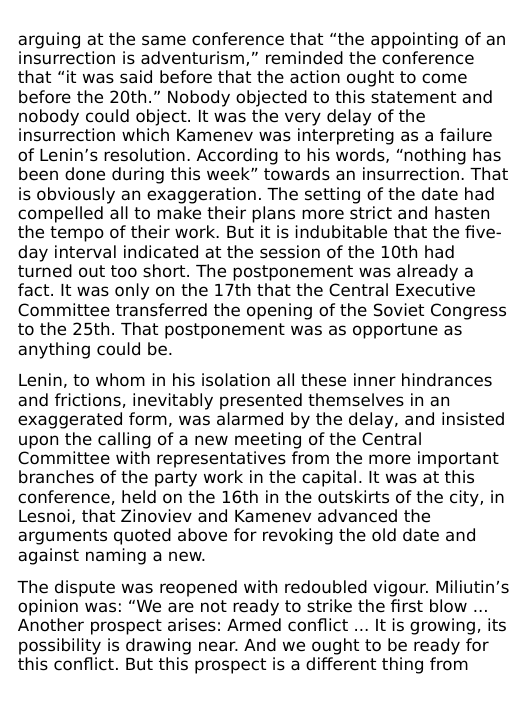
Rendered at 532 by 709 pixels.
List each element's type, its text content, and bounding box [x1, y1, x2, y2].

text Lenin, to whom in his isolation all these inner hindrances and frictions, inevitably presented themselves in an exaggerated form, was alarmed by the delay, and insisted upon the calling of a new meeting of the Central Committee with representatives from the more important branches of the party work in the capital. It was at this conference, held on the 16th in the outskirts of the city, in Lesnoi, that Zinoviev and Kamenev advanced the arguments quoted above for revoking the old date and against naming a new. [18, 371, 514, 565]
text arguing at the same conference that “the appointing of an insurrection is adventurism,” reminded the conference that “it was said before that the action ought to come before the 20th.” Nobody objected to this statement and nobody could object. It was the very delay of the insurrection which Kamenev was interpreting as a failure of Lenin’s resolution. According to his words, “nothing has been done during this week” towards an insurrection. That is obviously an exaggeration. The setting of the date had compelled all to make their plans more strict and hasten the tempo of their work. But it is indubitable that the five-day interval indicated at the session of the 10th had turned out too short. The postponement was already a fact. It was only on the 17th that the Central Executive Committee transferred the opening of the Soviet Congress to the 25th. That postponement was as opportune as anything could be. [18, 29, 514, 359]
text The dispute was reopened with redoubled vigour. Miliutin’s opinion was: “We are not ready to strike the first blow ... Another prospect arises: Armed conflict ... It is growing, its possibility is drawing near. And we ought to be ready for this conflict. But this prospect is a different thing from [18, 578, 514, 674]
